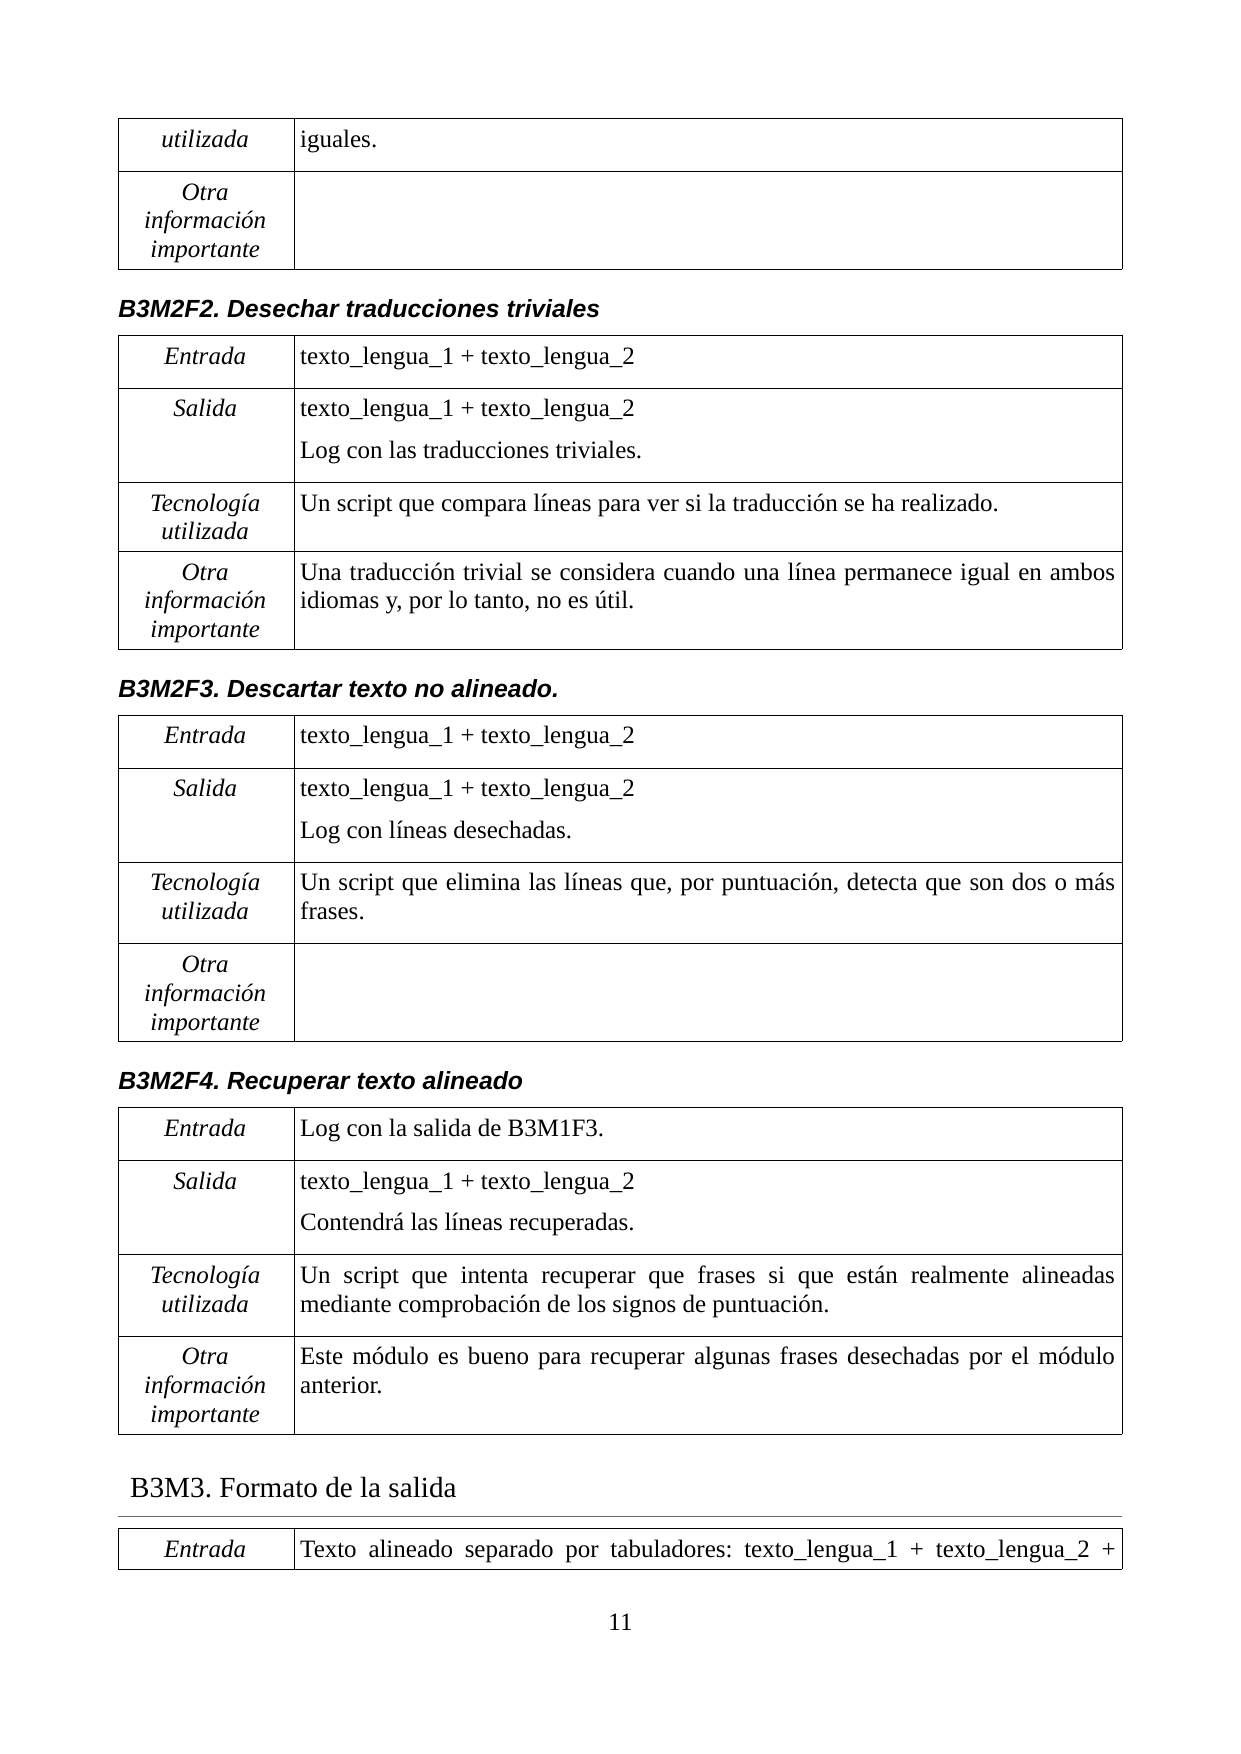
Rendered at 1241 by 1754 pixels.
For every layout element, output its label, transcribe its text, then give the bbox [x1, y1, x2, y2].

subtitle B3M2F3. Descartar texto no alineado. [118, 674, 1122, 702]
subtitle B3M2F4. Recuperar texto alineado [118, 1066, 1122, 1095]
table_cell Salida [119, 389, 294, 482]
table_cell Tecnología utilizada [119, 483, 294, 551]
table_header Entrada [119, 336, 294, 388]
table_header texto_lengua_1 + texto_lengua_2 [295, 716, 1122, 768]
table_cell Salida [119, 1161, 294, 1254]
table_cell Este módulo es bueno para recuperar algunas frases desechadas por el módulo anterior. [295, 1337, 1122, 1433]
table_cell Una traducción trivial se considera cuando una línea permanece igual en ambos idiomas y, por lo tanto, no es útil. [295, 552, 1122, 649]
table_cell Tecnología utilizada [119, 863, 294, 943]
table_cell Otra información importante [119, 172, 294, 269]
table_cell Otra información importante [119, 944, 294, 1041]
table_cell [295, 172, 1122, 269]
table_cell Salida [119, 769, 294, 862]
table_header Texto alineado separado por tabuladores: texto_lengua_1 + texto_lengua_2 + [295, 1529, 1122, 1568]
table_header Log con la salida de B3M1F3. [295, 1108, 1122, 1160]
table_cell utilizada [119, 119, 294, 171]
table_cell Un script que compara líneas para ver si la traducción se ha realizado. [295, 483, 1122, 551]
table_cell Un script que elimina las líneas que, por puntuación, detecta que son dos o más frases. [295, 863, 1122, 943]
table_cell Otra información importante [119, 1337, 294, 1433]
table_cell [295, 944, 1122, 1041]
table_header Entrada [119, 1529, 294, 1568]
table_cell Tecnología utilizada [119, 1255, 294, 1336]
table_cell Un script que intenta recuperar que frases si que están realmente alineadas mediante comprobación de los signos de puntuación. [295, 1255, 1122, 1336]
table_header Entrada [119, 1108, 294, 1160]
table_header texto_lengua_1 + texto_lengua_2 [295, 336, 1122, 388]
subtitle B3M3. Formato de la salida [118, 1458, 1122, 1516]
table_cell texto_lengua_1 + texto_lengua_2 Contendrá las líneas recuperadas. [295, 1161, 1122, 1254]
table_header Entrada [119, 716, 294, 768]
table_cell Otra información importante [119, 552, 294, 649]
table_cell iguales. [295, 119, 1122, 171]
table_cell texto_lengua_1 + texto_lengua_2 Log con líneas desechadas. [295, 769, 1122, 862]
subtitle B3M2F2. Desechar traducciones triviales [118, 294, 1122, 322]
table_cell texto_lengua_1 + texto_lengua_2 Log con las traducciones triviales. [295, 389, 1122, 482]
